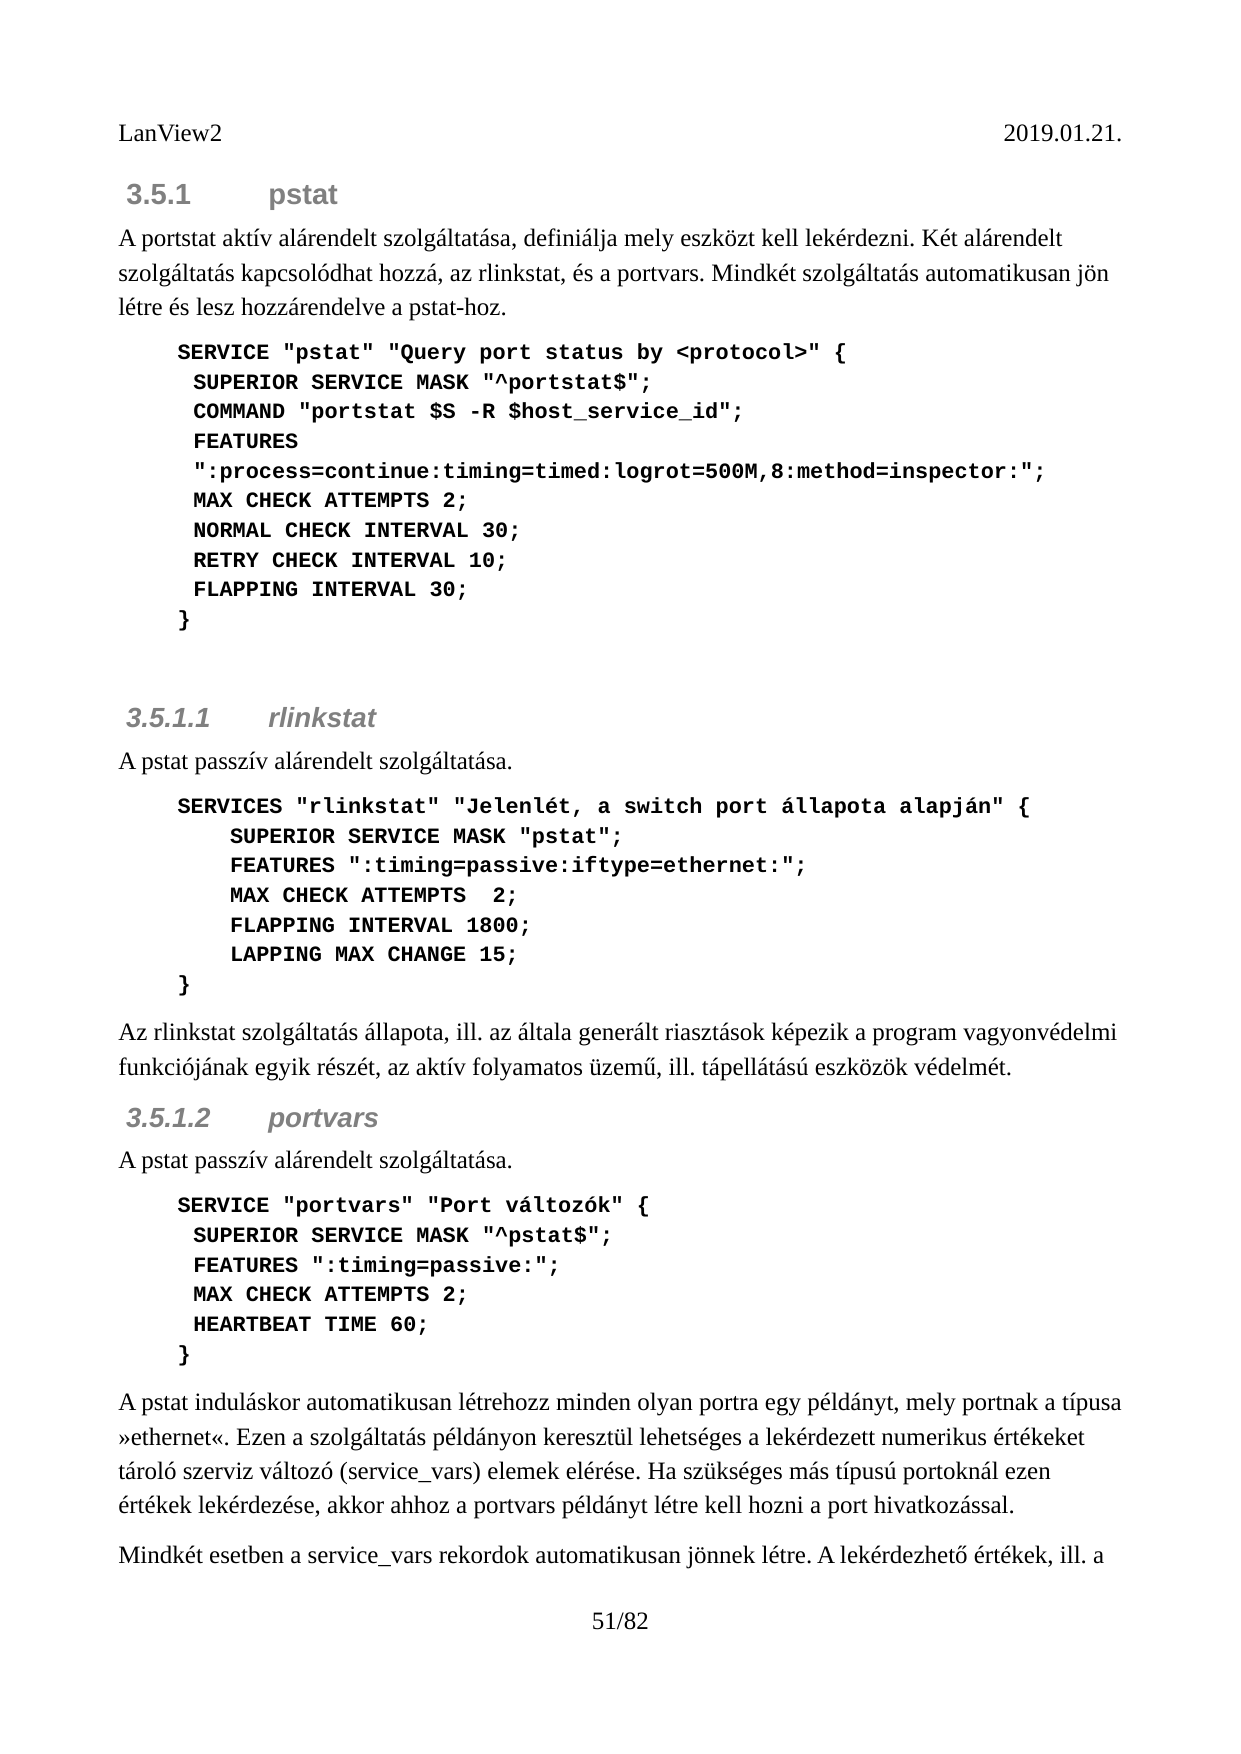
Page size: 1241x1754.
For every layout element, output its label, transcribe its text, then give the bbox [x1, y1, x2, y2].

subtitle portvars [118, 1101, 1122, 1133]
text A pstat passzív alárendelt szolgáltatása. [118, 746, 1122, 775]
text A pstat passzív alárendelt szolgáltatása. [118, 1145, 1122, 1174]
text A portstat aktív alárendelt szolgáltatása, definiálja mely eszközt kell lekérdezni. Két alárendelt szolgáltatás kapcsolódhat hozzá, az rlinkstat, és a portvars. Mindkét szolgáltatás automatikusan jön létre és lesz hozzárendelve a pstat-hoz. [118, 223, 1122, 321]
text A pstat induláskor automatikusan létrehozz minden olyan portra egy példányt, mely portnak a típusa »ethernet«. Ezen a szolgáltatás példányon keresztül lehetséges a lekérdezett numerikus értékeket tároló szerviz változó (service_vars) elemek elérése. Ha szükséges más típusú portoknál ezen értékek lekérdezése, akkor ahhoz a portvars példányt létre kell hozni a port hivatkozással. [118, 1387, 1122, 1519]
text SERVICES "rlinkstat" "Jelenlét, a switch port állapota alapján" { SUPERIOR SERVICE MASK "pstat"; FEATURES ":timing=passive:iftype=ethernet:"; MAX CHECK ATTEMPTS 2; FLAPPING INTERVAL 1800; LAPPING MAX CHANGE 15; } [177, 795, 1122, 998]
text Az rlinkstat szolgáltatás állapota, ill. az általa generált riasztások képezik a program vagyonvédelmi funkciójának egyik részét, az aktív folyamatos üzemű, ill. tápellátású eszközök védelmét. [118, 1017, 1122, 1081]
text SERVICE "pstat" "Query port status by <protocol>" { SUPERIOR SERVICE MASK "^portstat$"; COMMAND "portstat $S -R $host_service_id"; FEATURES ":process=continue:timing=timed:logrot=500M,8:method=inspector:"; MAX CHECK ATTEMPTS 2; NORMAL CHECK INTERVAL 30; RETRY CHECK INTERVAL 10; FLAPPING INTERVAL 30; } [177, 341, 1122, 633]
subtitle pstat [118, 177, 1122, 211]
subtitle rlinkstat [118, 702, 1122, 733]
text SERVICE "portvars" "Port változók" { SUPERIOR SERVICE MASK "^pstat$"; FEATURES ":timing=passive:"; MAX CHECK ATTEMPTS 2; HEARTBEAT TIME 60; } [177, 1194, 1122, 1368]
text Mindkét esetben a service_vars rekordok automatikusan jönnek létre. A lekérdezhető értékek, ill. a [118, 1540, 1122, 1569]
